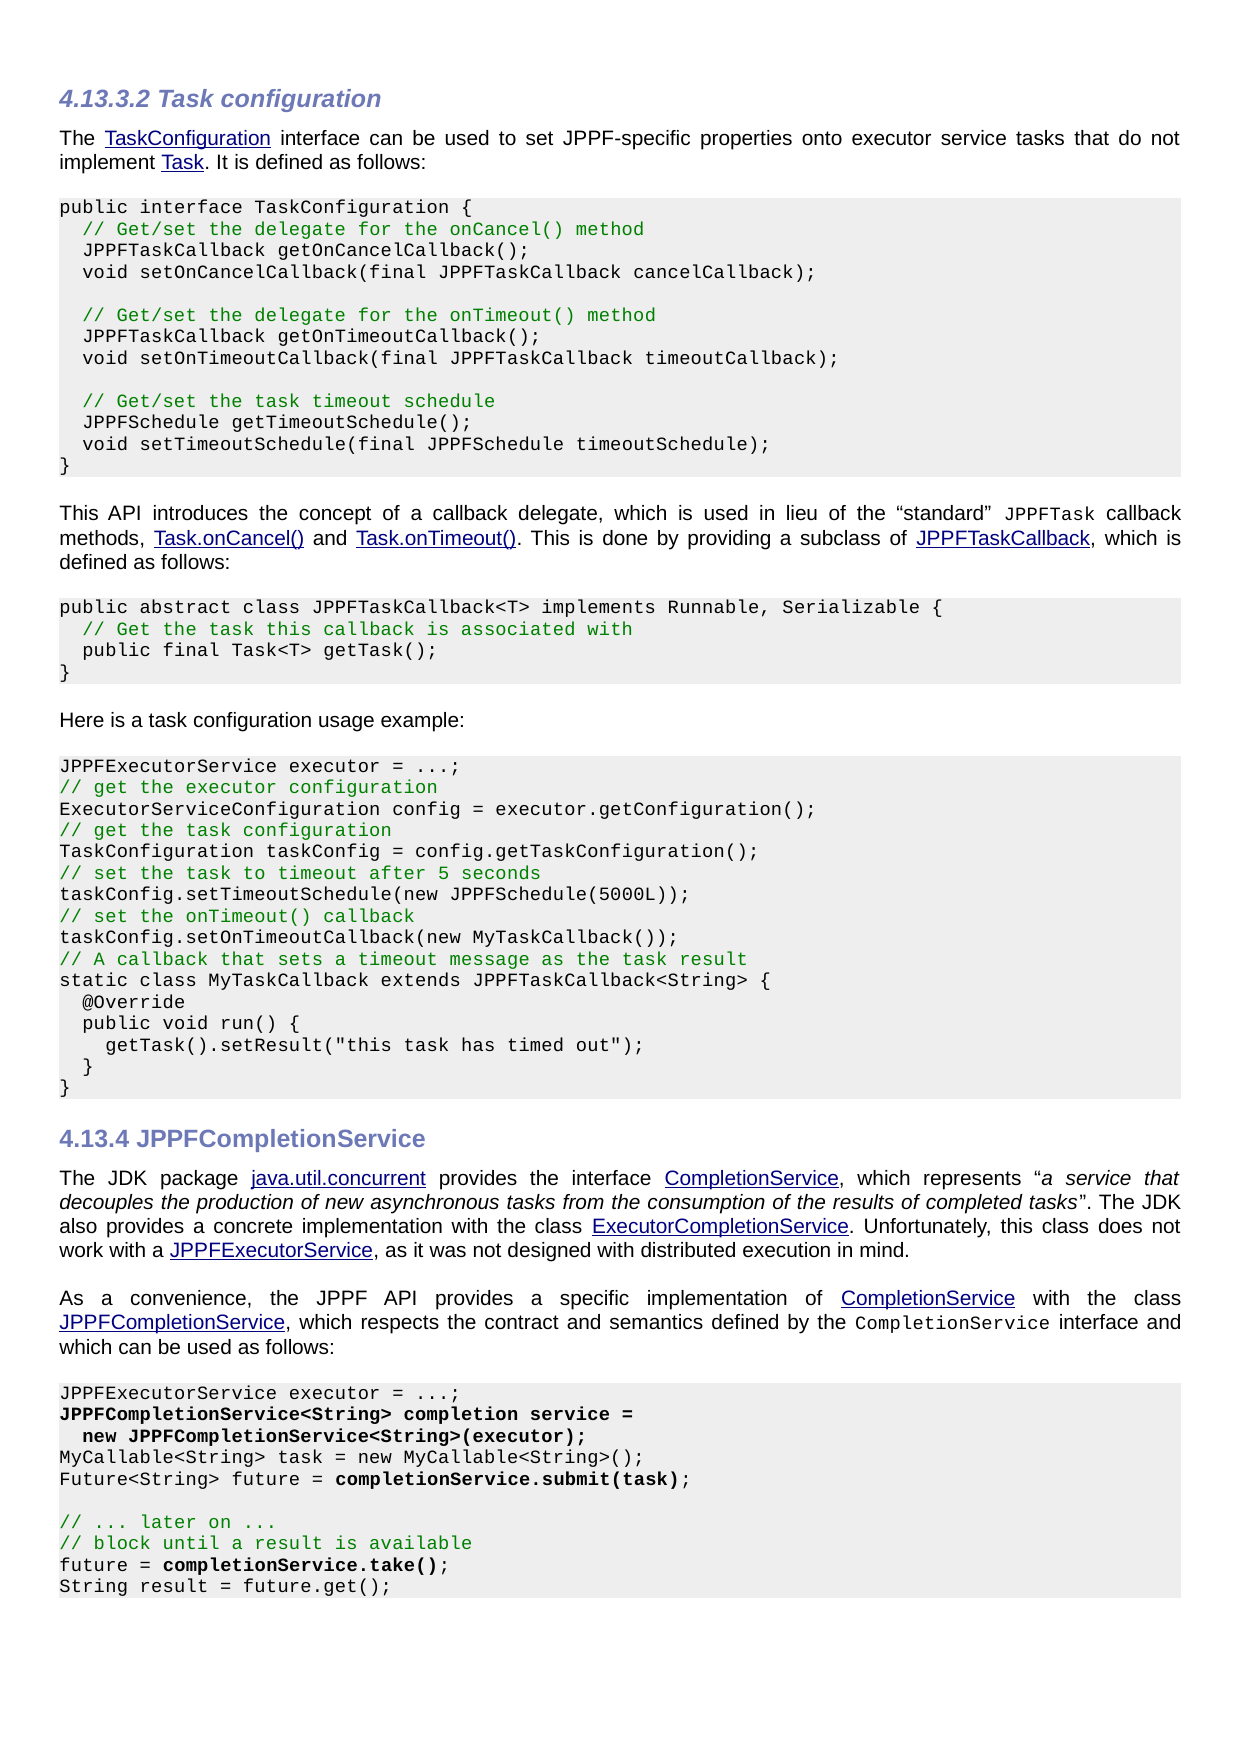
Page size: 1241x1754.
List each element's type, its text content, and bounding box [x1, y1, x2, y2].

subtitle Task configuration [59, 84, 1181, 113]
text // Get/set the delegate for the onTimeout() method [59, 305, 1181, 327]
text } [59, 455, 1181, 477]
text // ... later on ... [59, 1512, 1181, 1533]
text } [59, 1056, 1181, 1078]
text The JDK package java.util.concurrent provides the interface CompletionService, which represents “a service that decouples the production of new asynchronous tasks from the consumption of the results of completed tasks”. The JDK also provides a concrete implementation with the class ExecutorCompletionService. Unfortunately, this class does not work with a JPPFExecutorService, as it was not designed with distributed execution in mind. [59, 1166, 1181, 1262]
text void setOnTimeoutCallback(final JPPFTaskCallback timeoutCallback); [59, 348, 1181, 369]
text The TaskConfiguration interface can be used to set JPPF-specific properties onto executor service tasks that do not implement Task. It is defined as follows: [59, 126, 1181, 174]
text JPPFSchedule getTimeoutSchedule(); [59, 412, 1181, 434]
text // block until a result is available [59, 1533, 1181, 1555]
text JPPFCompletionService<String> completion service = [59, 1405, 1181, 1426]
text // get the task configuration [59, 820, 1181, 842]
text @Override [59, 992, 1181, 1013]
text } [59, 662, 1181, 684]
subtitle JPPFCompletionService [59, 1124, 1181, 1153]
text String result = future.get(); [59, 1576, 1181, 1598]
text JPPFExecutorService executor = ...; [59, 756, 1181, 777]
text static class MyTaskCallback extends JPPFTaskCallback<String> { [59, 971, 1181, 992]
text void setTimeoutSchedule(final JPPFSchedule timeoutSchedule); [59, 434, 1181, 455]
text JPPFExecutorService executor = ...; [59, 1383, 1181, 1405]
text // get the executor configuration [59, 777, 1181, 799]
text public final Task<T> getTask(); [59, 641, 1181, 662]
text new JPPFCompletionService<String>(executor); [59, 1426, 1181, 1448]
text future = completionService.take(); [59, 1555, 1181, 1576]
text This API introduces the concept of a callback delegate, which is used in lieu of the “standard” JPPFTask callback methods, Task.onCancel() and Task.onTimeout(). This is done by providing a subclass of JPPFTaskCallback, which is defined as follows: [59, 501, 1181, 574]
text } [59, 1078, 1181, 1099]
text taskConfig.setTimeoutSchedule(new JPPFSchedule(5000L)); [59, 885, 1181, 906]
text public abstract class JPPFTaskCallback<T> implements Runnable, Serializable { [59, 598, 1181, 619]
text As a convenience, the JPPF API provides a specific implementation of CompletionService with the class JPPFCompletionService, which respects the contract and semantics defined by the CompletionService interface and which can be used as follows: [59, 1286, 1181, 1359]
text // Get/set the task timeout schedule [59, 391, 1181, 412]
text MyCallable<String> task = new MyCallable<String>(); [59, 1448, 1181, 1469]
text public void run() { [59, 1013, 1181, 1035]
text public interface TaskConfiguration { [59, 198, 1181, 219]
text // Get/set the delegate for the onCancel() method [59, 219, 1181, 241]
text // A callback that sets a timeout message as the task result [59, 949, 1181, 971]
text taskConfig.setOnTimeoutCallback(new MyTaskCallback()); [59, 928, 1181, 949]
text JPPFTaskCallback getOnTimeoutCallback(); [59, 327, 1181, 348]
text // set the onTimeout() callback [59, 906, 1181, 928]
text JPPFTaskCallback getOnCancelCallback(); [59, 241, 1181, 262]
text // set the task to timeout after 5 seconds [59, 863, 1181, 885]
text // Get the task this callback is associated with [59, 619, 1181, 641]
text getTask().setResult("this task has timed out"); [59, 1035, 1181, 1056]
text Future<String> future = completionService.submit(task); [59, 1469, 1181, 1491]
text void setOnCancelCallback(final JPPFTaskCallback cancelCallback); [59, 262, 1181, 284]
text TaskConfiguration taskConfig = config.getTaskConfiguration(); [59, 842, 1181, 863]
text Here is a task configuration usage example: [59, 708, 1181, 732]
text ExecutorServiceConfiguration config = executor.getConfiguration(); [59, 799, 1181, 820]
